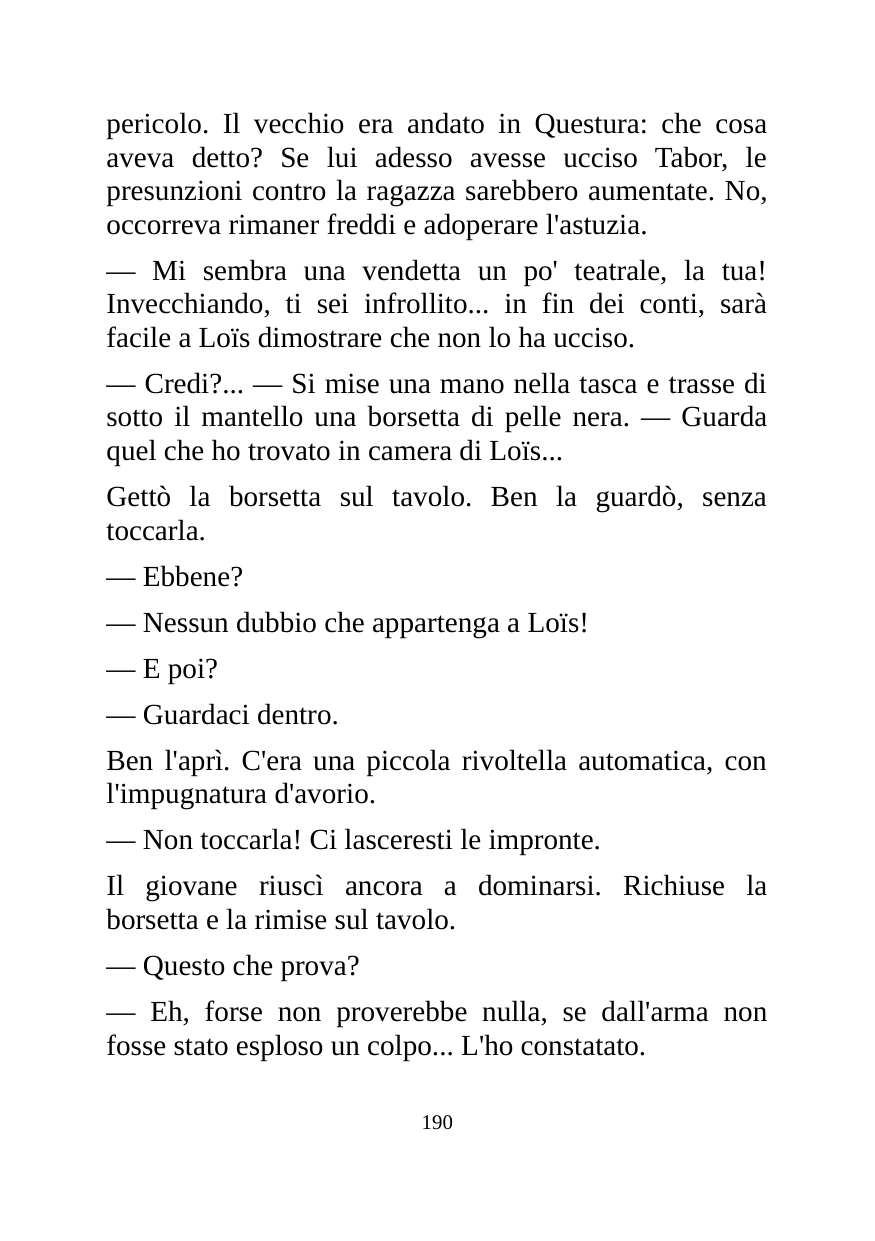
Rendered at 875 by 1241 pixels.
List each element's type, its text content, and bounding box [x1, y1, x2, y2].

text Gettò la borsetta sul tavolo. Ben la guardò, senza toccarla. [106, 479, 768, 546]
text Ben l'aprì. C'era una piccola rivoltella automatica, con l'impugnatura d'avorio. [106, 743, 768, 810]
text — Questo che prova? [106, 948, 768, 982]
text — Ebbene? [106, 559, 768, 592]
text — E poi? [106, 651, 768, 684]
text Il giovane riuscì ancora a dominarsi. Richiuse la borsetta e la rimise sul tavolo. [106, 868, 768, 936]
text — Guardaci dentro. [106, 697, 768, 730]
text — Eh, forse non proverebbe nulla, se dall'arma non fosse stato esploso un colpo... L'ho constatato. [106, 994, 768, 1061]
text pericolo. Il vecchio era andato in Questura: che cosa aveva detto? Se lui adesso avesse ucciso Tabor, le presunzioni contro la ragazza sarebbero aumentate. No, occorreva rimaner freddi e adoperare l'astuzia. [106, 106, 768, 240]
text — Credi?... — Si mise una mano nella tasca e trasse di sotto il mantello una borsetta di pelle nera. — Guarda quel che ho trovato in camera di Loïs... [106, 366, 768, 467]
text — Mi sembra una vendetta un po' teatrale, la tua! Invecchiando, ti sei infrollito... in fin dei conti, sarà facile a Loïs dimostrare che non lo ha ucciso. [106, 253, 768, 353]
text — Nessun dubbio che appartenga a Loïs! [106, 605, 768, 638]
text — Non toccarla! Ci lasceresti le impronte. [106, 822, 768, 856]
